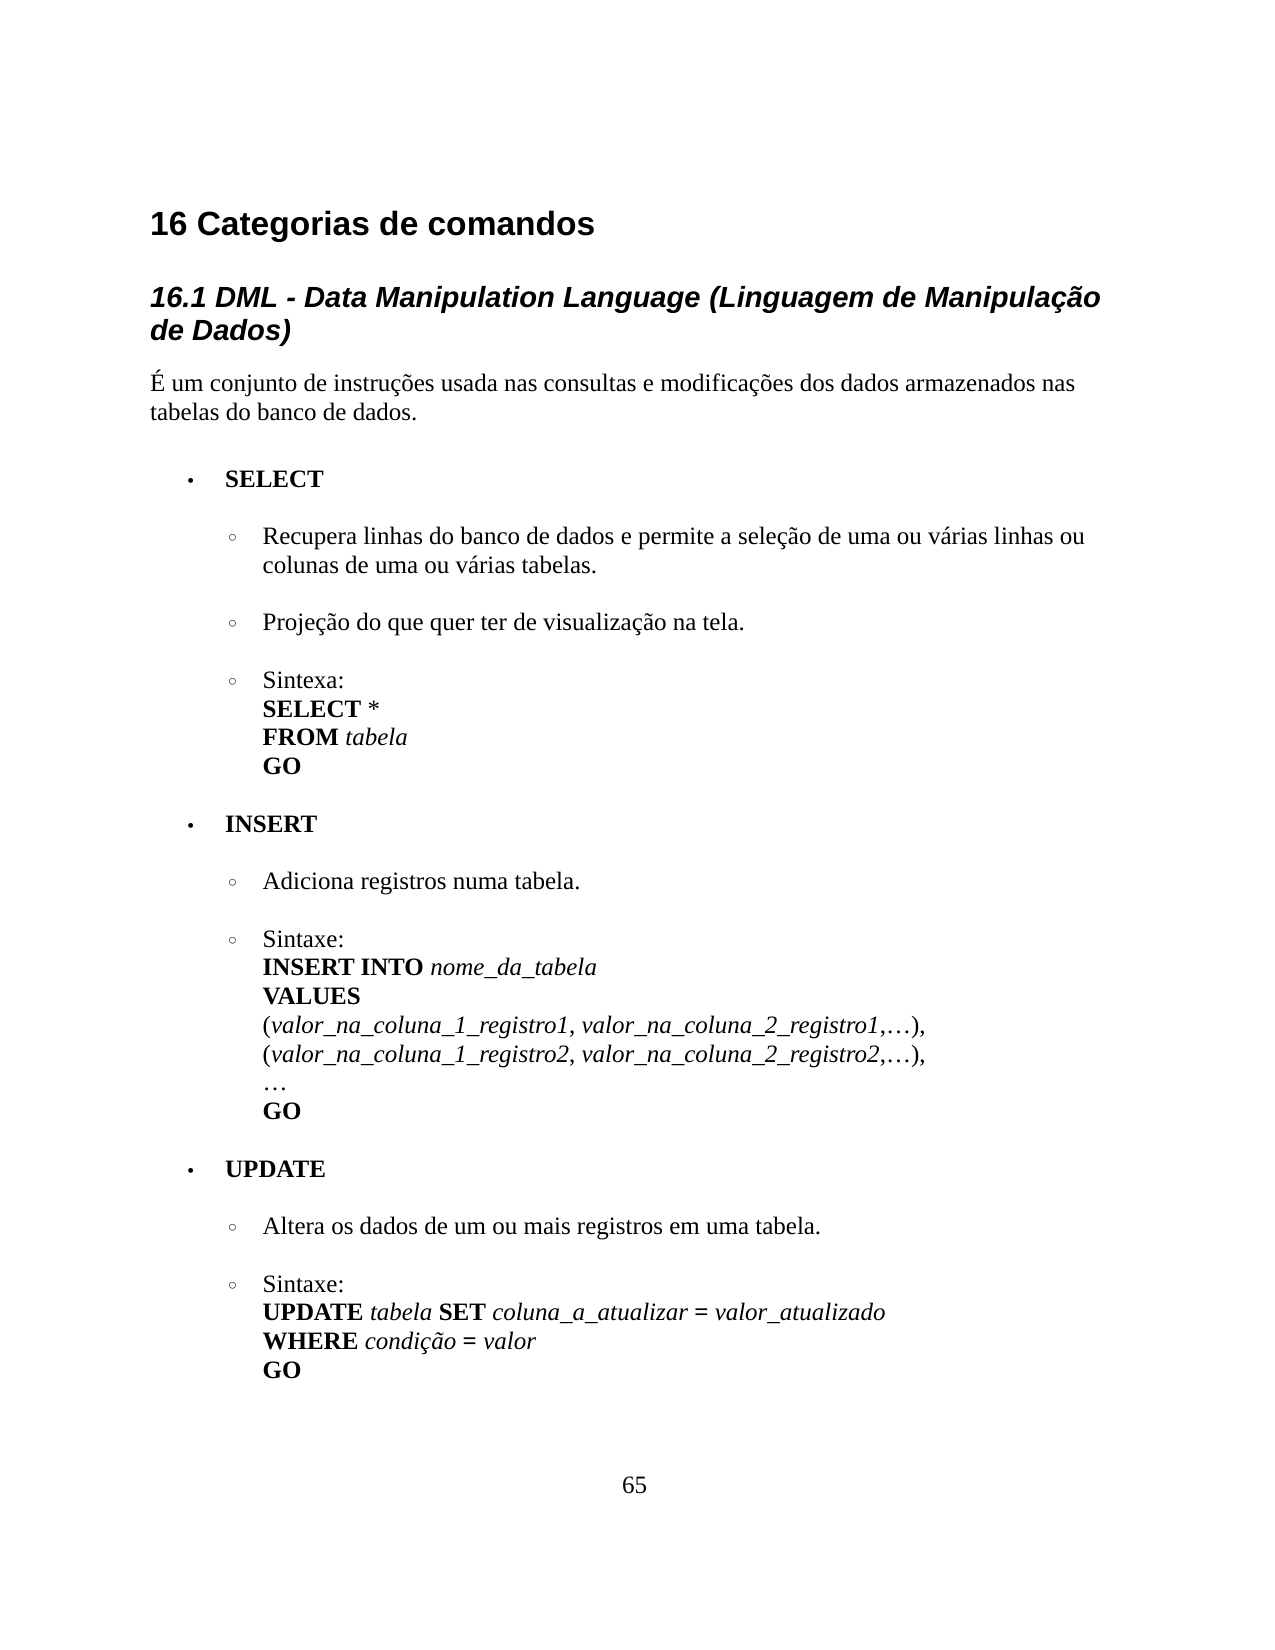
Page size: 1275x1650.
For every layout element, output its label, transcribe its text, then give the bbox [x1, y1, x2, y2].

list Adiciona registros numa tabela. [225, 866, 1125, 924]
list Sintaxe: UPDATE tabela SET coluna_a_atualizar = valor_atualizado WHERE condição = valor GO [225, 1269, 1125, 1412]
subtitle 16 Categorias de comandos [150, 204, 1125, 242]
list Altera os dados de um ou mais registros em uma tabela. [225, 1211, 1125, 1269]
subtitle 16.1 DML - Data Manipulation Language (Linguagem de Manipulação de Dados) [150, 280, 1125, 347]
list Recupera linhas do banco de dados e permite a seleção de uma ou várias linhas ou colunas de uma ou várias tabelas. [225, 521, 1125, 607]
list Sintexa: SELECT * FROM tabela GO [225, 665, 1125, 809]
list UPDATE [187, 1154, 1125, 1211]
list Sintaxe: INSERT INTO nome_da_tabela VALUES (valor_na_coluna_1_registro1, valor_na_coluna_2_registro1,…), (valor_na_coluna_1_registro2, valor_na_coluna_2_registro2,…), … GO [225, 924, 1125, 1154]
list Projeção do que quer ter de visualização na tela. [225, 607, 1125, 665]
text É um conjunto de instruções usada nas consultas e modificações dos dados armazenados nas tabelas do banco de dados. [150, 368, 1125, 455]
list SELECT [187, 464, 1125, 521]
list INSERT [187, 809, 1125, 866]
